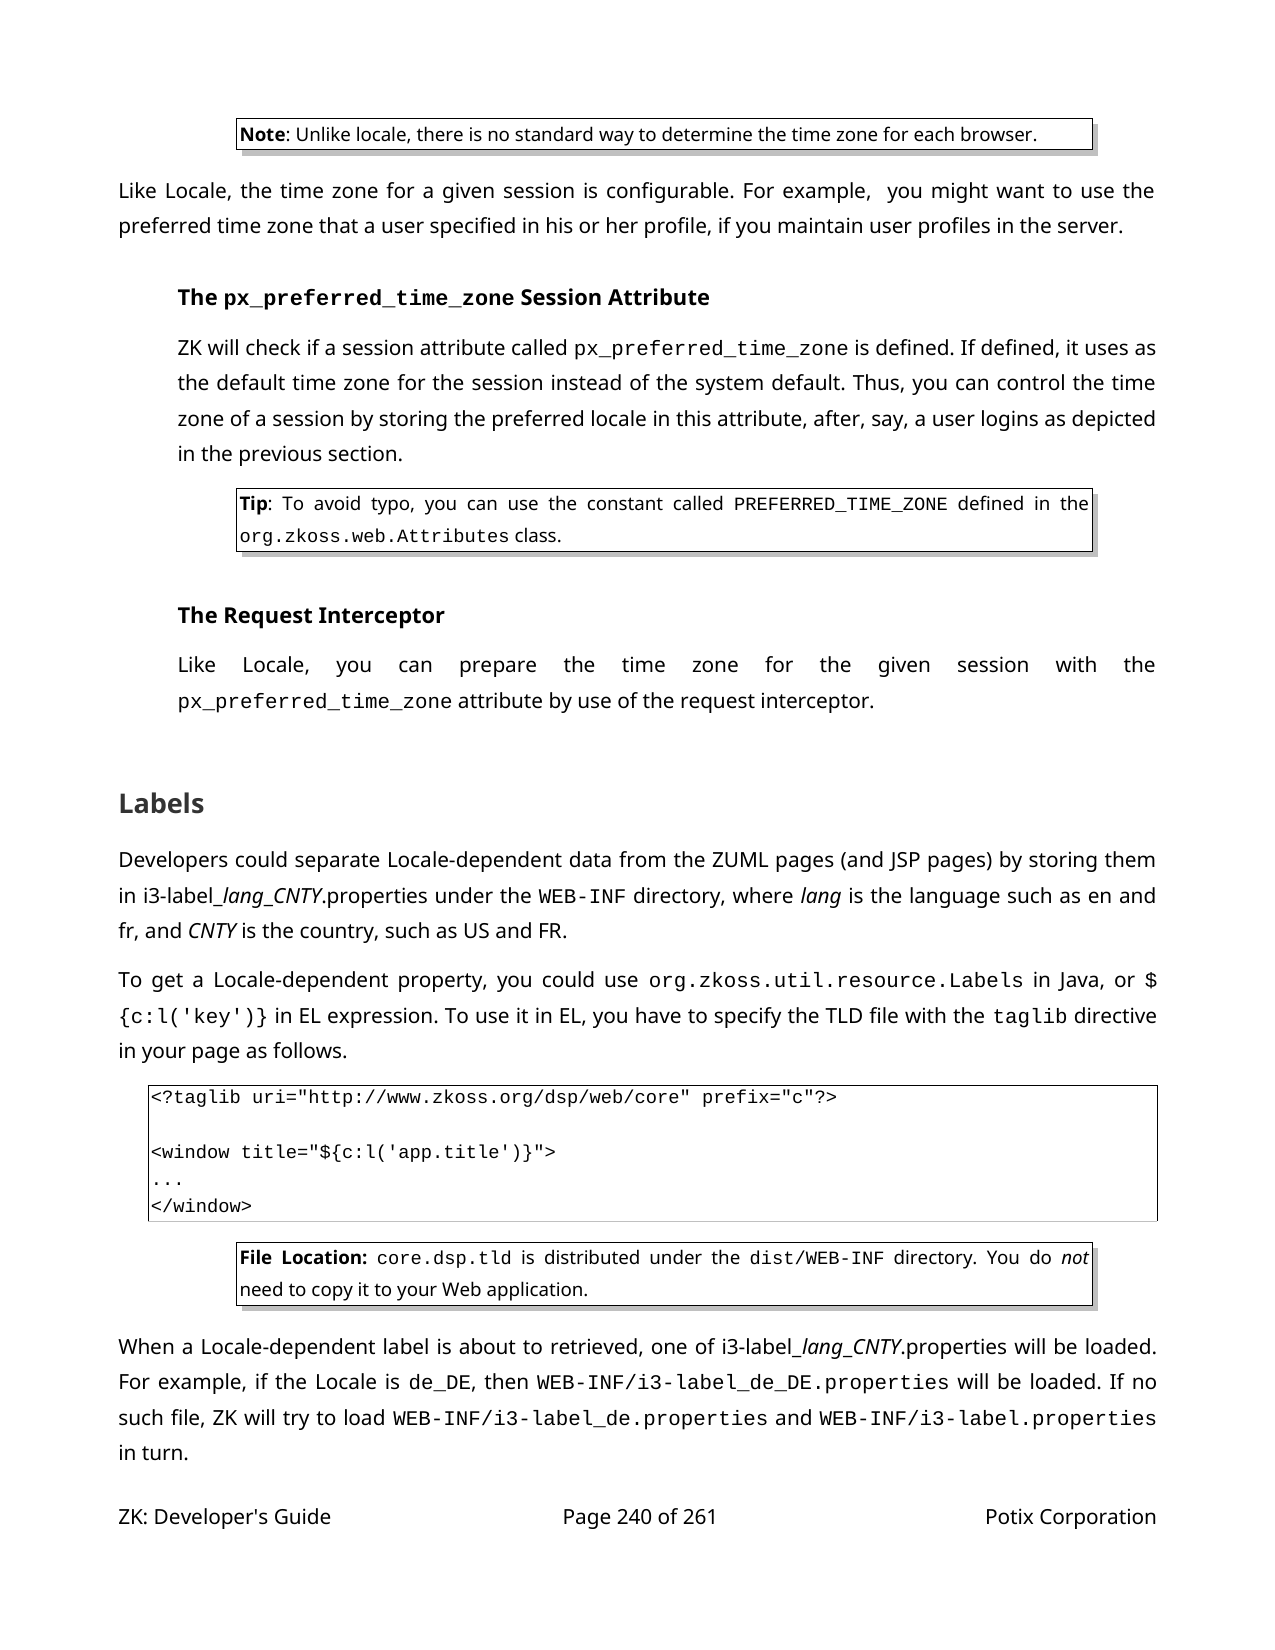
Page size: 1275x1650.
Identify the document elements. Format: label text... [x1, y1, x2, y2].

text ... [149, 1167, 1157, 1191]
text To get a Locale-dependent property, you could use org.zkoss.util.resource.Labels in Java, or ${c:l('key')} in EL expression. To use it in EL, you have to specify the TLD file with the taglib directive in your page as follows. [118, 965, 1157, 1064]
text File Location: core.dsp.tld is distributed under the dist/WEB-INF directory. You do not need to copy it to your Web application. [237, 1243, 1092, 1305]
subtitle The px_preferred_time_zone Session Attribute [177, 282, 1157, 312]
text Like Locale, the time zone for a given session is configurable. For example, you might want to use the preferred time zone that a user specified in his or her profile, if you maintain user profiles in the server. [118, 176, 1157, 240]
subtitle Labels [118, 785, 1157, 822]
text Like Locale, you can prepare the time zone for the given session with the px_preferred_time_zone attribute by use of the request interceptor. [177, 651, 1157, 714]
subtitle The Request Interceptor [177, 600, 1157, 630]
text Note: Unlike locale, there is no standard way to determine the time zone for each browser. [237, 119, 1092, 149]
text <window title="${c:l('app.title')}"> [149, 1139, 1157, 1164]
text When a Locale-dependent label is about to retrieved, one of i3-label_lang_CNTY.properties will be loaded. For example, if the Locale is de_DE, then WEB-INF/i3-label_de_DE.properties will be loaded. If no such file, ZK will try to load WEB-INF/i3-label_de.properties and WEB-INF/i3-label.properties in turn. [118, 1332, 1157, 1466]
text Tip: To avoid typo, you can use the constant called PREFERRED_TIME_ZONE defined in the org.zkoss.web.Attributes class. [237, 489, 1092, 551]
text Developers could separate Locale-dependent data from the ZUML pages (and JSP pages) by storing them in i3-label_lang_CNTY.properties under the WEB-INF directory, where lang is the language such as en and fr, and CNTY is the country, such as US and FR. [118, 846, 1157, 944]
text </window> [149, 1194, 1157, 1221]
text ZK will check if a session attribute called px_preferred_time_zone is defined. If defined, it uses as the default time zone for the session instead of the system default. Thus, you can control the time zone of a session by storing the preferred locale in this attribute, after, say, a user logins as depicted in the previous section. [177, 333, 1157, 467]
text <?taglib uri="http://www.zkoss.org/dsp/web/core" prefix="c"?> [149, 1086, 1157, 1109]
